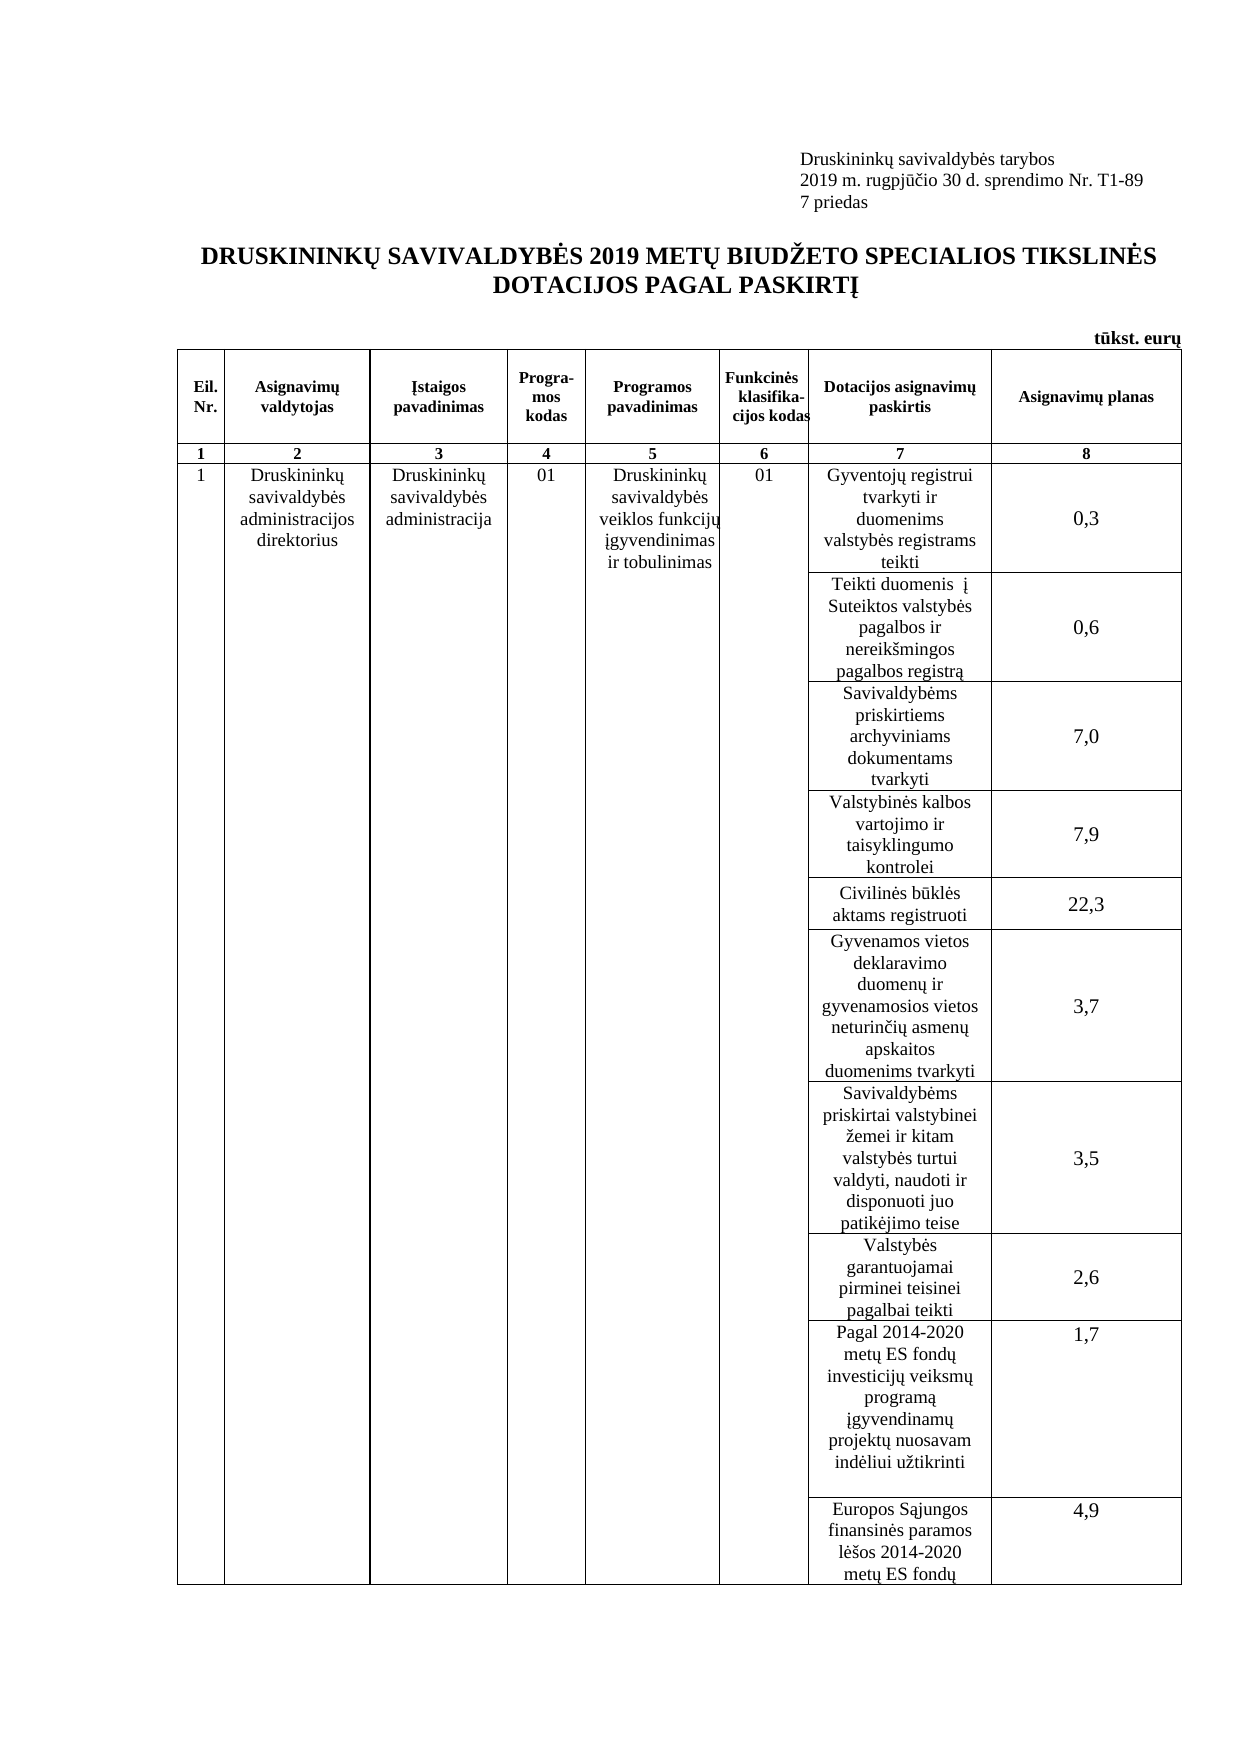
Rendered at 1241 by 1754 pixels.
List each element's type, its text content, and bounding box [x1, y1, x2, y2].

table_cell Savivaldybėms priskirtai valstybinei žemei ir kitam valstybės turtui valdyti, naudoti ir disponuoti juo patikėjimo teise [809, 1082, 991, 1233]
table_cell 8 [992, 444, 1181, 463]
table_cell Valstybės garantuojamai pirminei teisinei pagalbai teikti [809, 1234, 991, 1320]
table_header Eil. Nr. [178, 350, 224, 443]
table_cell 4 [508, 444, 585, 463]
table_cell 0,6 [992, 573, 1181, 681]
table_cell 3,5 [992, 1082, 1181, 1233]
table_cell 6 [720, 444, 808, 463]
table_cell 1,7 [992, 1321, 1181, 1497]
table_cell 5 [586, 444, 719, 463]
table_cell Europos Sąjungos finansinės paramos lėšos 2014-2020 metų ES fondų [809, 1498, 991, 1584]
table_cell Gyvenamos vietos deklaravimo duomenų ir gyvenamosios vietos neturinčių asmenų apskaitos duomenims tvarkyti [809, 930, 991, 1081]
table_cell 7 [809, 444, 991, 463]
table_cell 4,9 [992, 1498, 1181, 1584]
text 7 priedas [327, 191, 1181, 212]
table_cell 3 [371, 444, 507, 463]
table_cell 1 [178, 444, 224, 463]
table_header Įstaigos pavadinimas [371, 350, 507, 443]
table_cell 01 [720, 464, 808, 1584]
table_header Programos pavadinimas [586, 350, 719, 443]
table_cell Civilinės būklės aktams registruoti [809, 878, 991, 929]
table_cell 22,3 [992, 878, 1181, 929]
table_cell Pagal 2014-2020 metų ES fondų investicijų veiksmų programą įgyvendinamų projektų nuosavam indėliui užtikrinti [809, 1321, 991, 1497]
table_cell 7,0 [992, 682, 1181, 790]
text Druskininkų savivaldybės tarybos [327, 148, 1181, 169]
table_cell 3,7 [992, 930, 1181, 1081]
table_cell 1 [178, 464, 224, 1584]
table_cell 0,3 [992, 464, 1181, 572]
table_header Funkcinės klasifika-cijos kodas [720, 350, 808, 443]
table_cell 2,6 [992, 1234, 1181, 1320]
text DRUSKININKŲ SAVIVALDYBĖS 2019 METŲ BIUDŽETO SPECIALIOS TIKSLINĖS DOTACIJOS PAGAL PASKIRTĮ [177, 241, 1181, 298]
table_header Progra-mos kodas [508, 350, 585, 443]
table_header Dotacijos asignavimų paskirtis [809, 350, 991, 443]
table_cell Gyventojų registrui tvarkyti ir duomenims valstybės registrams teikti [809, 464, 991, 572]
text 2019 m. rugpjūčio 30 d. sprendimo Nr. T1-89 [327, 169, 1181, 191]
table_header Asignavimų valdytojas [225, 350, 369, 443]
table_header Asignavimų planas [992, 350, 1181, 443]
table_cell Druskininkų savivaldybės administracija [371, 464, 507, 1584]
table_cell Teikti duomenis į Suteiktos valstybės pagalbos ir nereikšmingos pagalbos registrą [809, 573, 991, 681]
text tūkst. eurų [177, 327, 1181, 349]
table_cell Savivaldybėms priskirtiems archyviniams dokumentams tvarkyti [809, 682, 991, 790]
table_cell 01 [508, 464, 585, 1584]
table_cell 2 [225, 444, 369, 463]
table_cell Druskininkų savivaldybės veiklos funkcijų įgyvendinimas ir tobulinimas [586, 464, 719, 1584]
table_cell 7,9 [992, 791, 1181, 877]
table_cell Druskininkų savivaldybės administracijos direktorius [225, 464, 369, 1584]
table_cell Valstybinės kalbos vartojimo ir taisyklingumo kontrolei [809, 791, 991, 877]
